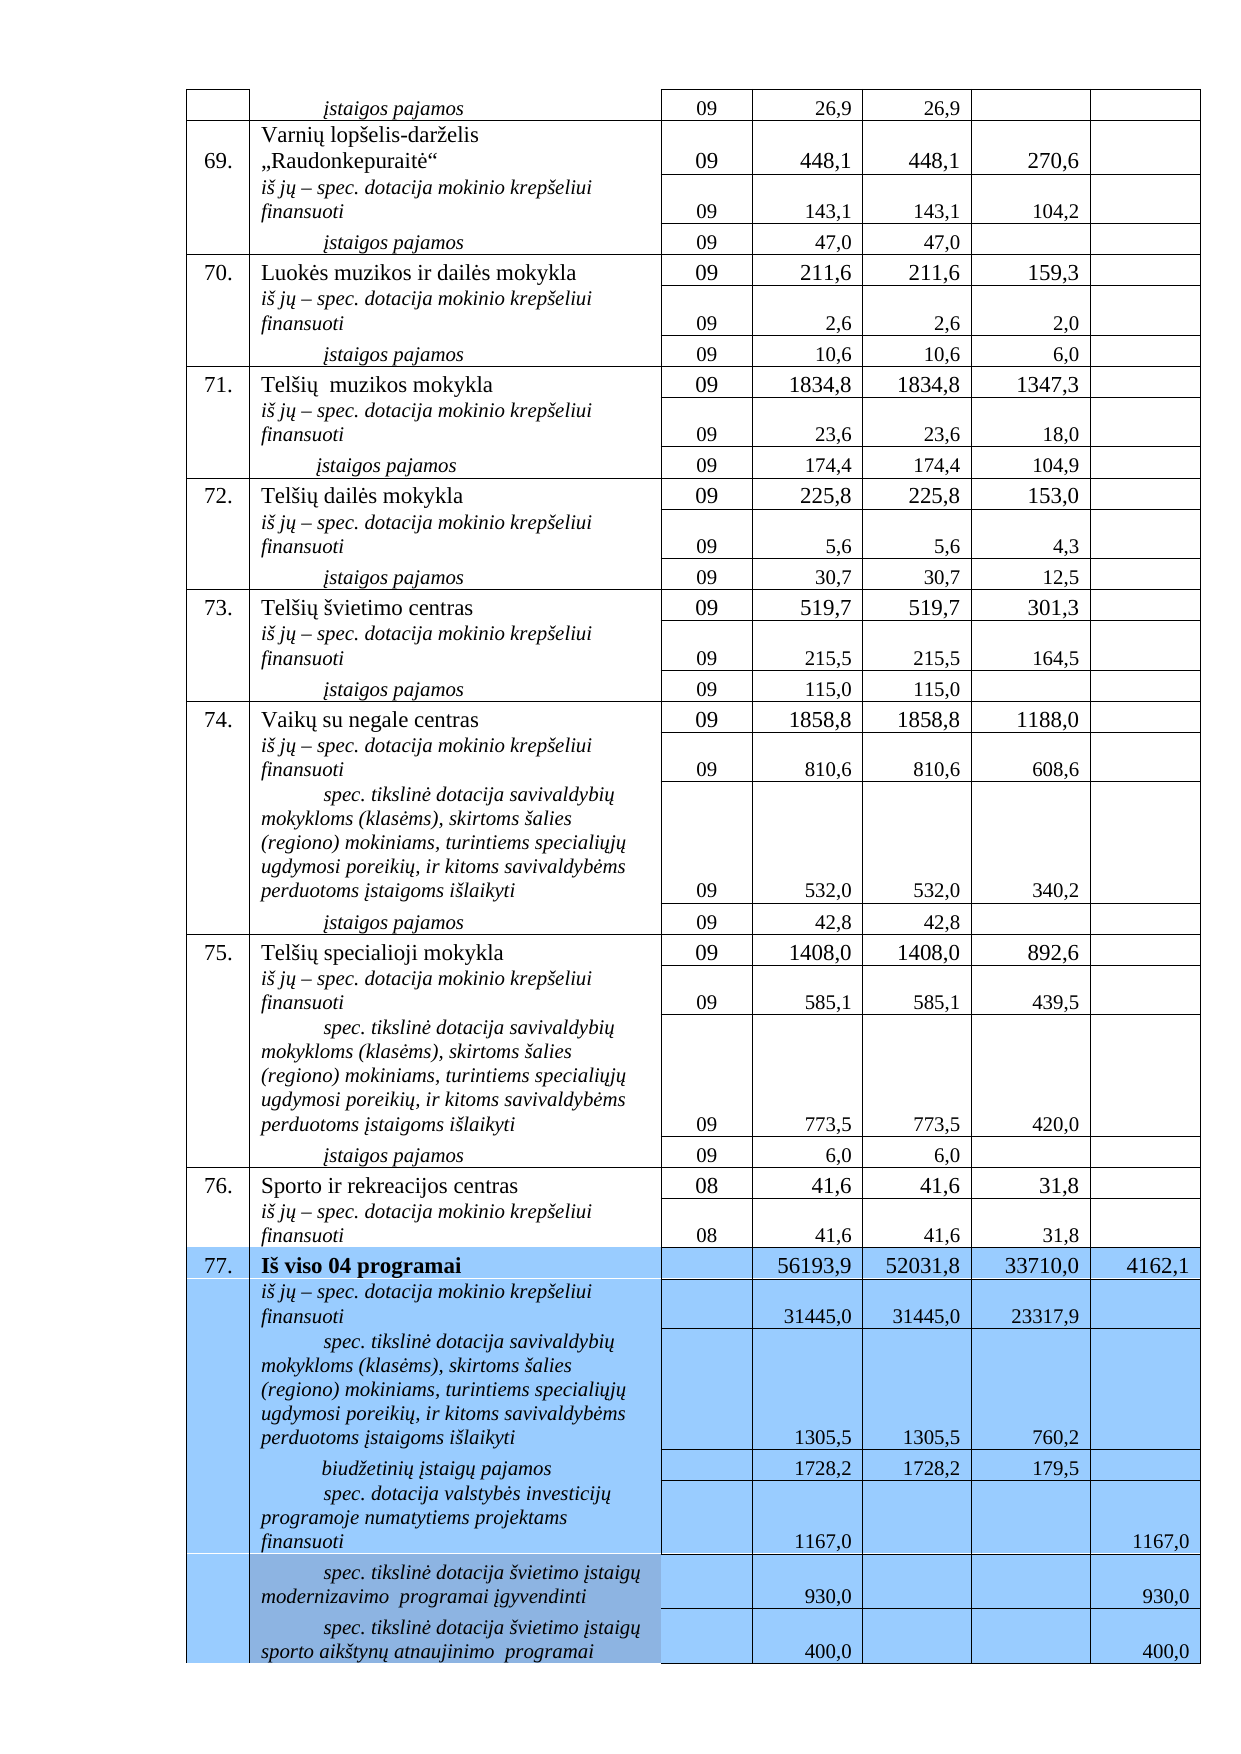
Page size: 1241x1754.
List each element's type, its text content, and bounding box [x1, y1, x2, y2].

table_cell Varnių lopšelis-darželis „Raudonkepuraitė“ [250, 121, 661, 174]
table_cell 179,5 [972, 1450, 1090, 1480]
table_cell 10,6 [753, 336, 862, 366]
table_cell 31,8 [972, 1199, 1090, 1247]
table_cell 71. [187, 367, 249, 397]
table_cell 09 [662, 702, 752, 732]
table_cell 143,1 [863, 175, 971, 223]
table_cell 608,6 [972, 733, 1090, 781]
table_cell 400,0 [753, 1609, 862, 1663]
table_cell įstaigos pajamos [250, 1136, 661, 1167]
table_cell 31445,0 [863, 1280, 971, 1328]
table_cell [187, 509, 249, 558]
table_cell Luokės muzikos ir dailės mokykla [250, 255, 661, 285]
table_cell įstaigos pajamos [250, 89, 661, 120]
table_cell 6,0 [863, 1137, 971, 1167]
table_cell 09 [662, 255, 752, 285]
table_cell [972, 1481, 1090, 1553]
table_cell [972, 1555, 1090, 1608]
table_cell 104,2 [972, 175, 1090, 223]
table_cell [187, 620, 249, 669]
table_cell [187, 1198, 249, 1247]
table_cell [1091, 966, 1200, 1014]
table_cell Vaikų su negale centras [250, 702, 661, 732]
table_cell 6,0 [972, 336, 1090, 366]
table_cell [863, 1481, 971, 1553]
table_cell [1091, 733, 1200, 781]
table_cell [661, 1609, 752, 1663]
table_cell [661, 1555, 752, 1608]
table_cell 76. [187, 1168, 249, 1198]
table_cell 09 [662, 1015, 752, 1136]
table_cell 09 [662, 398, 752, 446]
table_cell 23,6 [863, 398, 971, 446]
table_cell [187, 1014, 249, 1136]
table_cell [1091, 1015, 1200, 1136]
table_cell 448,1 [863, 121, 971, 174]
table_cell [187, 285, 249, 334]
table_cell [662, 1329, 752, 1449]
table_cell [1091, 1199, 1200, 1247]
table_cell 12,5 [972, 559, 1090, 589]
table_cell 301,3 [972, 590, 1090, 620]
table_cell 760,2 [972, 1329, 1090, 1449]
table_cell 42,8 [863, 904, 971, 934]
table_cell 1305,5 [863, 1329, 971, 1449]
table_cell 31445,0 [753, 1280, 862, 1328]
table_cell 773,5 [863, 1015, 971, 1136]
table_cell 23,6 [753, 398, 862, 446]
table_cell 52031,8 [863, 1248, 971, 1278]
table_cell [972, 90, 1090, 120]
table_cell 225,8 [753, 479, 862, 509]
table_cell 41,6 [863, 1199, 971, 1247]
table_cell 09 [662, 966, 752, 1014]
table_cell spec. dotacija valstybės investicijų programoje numatytiems projektams finansuoti [250, 1480, 661, 1553]
table_cell 09 [662, 510, 752, 558]
table_cell 41,6 [753, 1199, 862, 1247]
table_cell 72. [187, 479, 249, 509]
table_cell [187, 223, 249, 254]
table_cell 09 [662, 479, 752, 509]
table_cell 519,7 [753, 590, 862, 620]
table_cell 892,6 [972, 935, 1090, 965]
table_cell 1834,8 [863, 367, 971, 397]
table_cell 09 [662, 733, 752, 781]
table_cell įstaigos pajamos [250, 223, 661, 254]
table_cell 1408,0 [863, 935, 971, 965]
table_cell [1091, 479, 1200, 509]
table_cell [1091, 1329, 1200, 1449]
table_cell [1091, 1450, 1200, 1480]
table_cell 1858,8 [753, 702, 862, 732]
table_cell įstaigos pajamos [250, 903, 661, 934]
table_cell [972, 1137, 1090, 1167]
table_cell 09 [662, 904, 752, 934]
table_cell 211,6 [753, 255, 862, 285]
table_cell [1091, 510, 1200, 558]
table_cell 532,0 [863, 782, 971, 902]
table_cell [1091, 398, 1200, 446]
table_cell [1091, 782, 1200, 902]
table_cell 1728,2 [753, 1450, 862, 1480]
table_cell [187, 1279, 249, 1328]
table_cell 56193,9 [753, 1248, 862, 1278]
table_cell [1091, 447, 1200, 477]
table_cell 41,6 [753, 1168, 862, 1198]
table_cell [662, 1450, 752, 1480]
table_cell įstaigos pajamos [250, 446, 661, 477]
table_cell [187, 335, 249, 366]
table_cell 75. [187, 935, 249, 965]
table_cell spec. tikslinė dotacija švietimo įstaigų sporto aikštynų atnaujinimo programai [250, 1608, 661, 1663]
table_cell iš jų – spec. dotacija mokinio krepšeliui finansuoti [250, 1198, 661, 1247]
table_cell 69. [187, 121, 249, 174]
table_cell [1091, 286, 1200, 334]
table_cell [1091, 224, 1200, 254]
table_cell 215,5 [753, 621, 862, 669]
table_cell spec. tikslinė dotacija savivaldybių mokykloms (klasėms), skirtoms šalies (regiono) mokiniams, turintiems specialiųjų ugdymosi poreikių, ir kitoms savivaldybėms perduotoms įstaigoms išlaikyti [250, 1014, 661, 1136]
table_cell [662, 1481, 752, 1553]
table_cell iš jų – spec. dotacija mokinio krepšeliui finansuoti [250, 732, 661, 781]
table_cell 26,9 [863, 90, 971, 120]
table_cell 77. [187, 1247, 249, 1278]
table_cell 115,0 [753, 671, 862, 701]
table_cell 2,0 [972, 286, 1090, 334]
table_cell 5,6 [753, 510, 862, 558]
table_cell Iš viso 04 programai [250, 1247, 661, 1278]
table_cell [187, 965, 249, 1014]
table_cell 1858,8 [863, 702, 971, 732]
table_cell 773,5 [753, 1015, 862, 1136]
table_cell Sporto ir rekreacijos centras [250, 1168, 661, 1198]
table_cell spec. tikslinė dotacija švietimo įstaigų modernizavimo programai įgyvendinti [250, 1554, 661, 1608]
table_cell 400,0 [1091, 1609, 1200, 1663]
table_cell 174,4 [753, 447, 862, 477]
table_cell 09 [662, 590, 752, 620]
table_cell 4162,1 [1091, 1248, 1200, 1278]
table_cell [187, 446, 249, 477]
table_cell 2,6 [863, 286, 971, 334]
table_cell 810,6 [753, 733, 862, 781]
table_cell [972, 904, 1090, 934]
table_cell 585,1 [863, 966, 971, 1014]
table_cell 1834,8 [753, 367, 862, 397]
table_cell 09 [662, 621, 752, 669]
table_cell 930,0 [753, 1555, 862, 1608]
table_cell [863, 1609, 971, 1663]
table_cell įstaigos pajamos [250, 558, 661, 589]
table_cell 1728,2 [863, 1450, 971, 1480]
table_cell [1091, 1137, 1200, 1167]
table_cell [1091, 559, 1200, 589]
table_cell 6,0 [753, 1137, 862, 1167]
table_cell 153,0 [972, 479, 1090, 509]
table_cell [1091, 367, 1200, 397]
table_cell [187, 558, 249, 589]
table_cell 1408,0 [753, 935, 862, 965]
table_cell 09 [662, 367, 752, 397]
table_cell 810,6 [863, 733, 971, 781]
table_cell 174,4 [863, 447, 971, 477]
table_cell 08 [662, 1168, 752, 1198]
table_cell [1091, 590, 1200, 620]
table_cell Telšių muzikos mokykla [250, 367, 661, 397]
table_cell 1167,0 [753, 1481, 862, 1553]
table_cell 09 [662, 935, 752, 965]
table_cell 4,3 [972, 510, 1090, 558]
table_cell [1091, 90, 1200, 120]
table_cell 159,3 [972, 255, 1090, 285]
table_cell 09 [662, 559, 752, 589]
table_cell 10,6 [863, 336, 971, 366]
table_cell [1091, 702, 1200, 732]
table_cell [187, 670, 249, 701]
table_cell 73. [187, 590, 249, 620]
table_cell 09 [662, 336, 752, 366]
table_cell 270,6 [972, 121, 1090, 174]
table_cell 2,6 [753, 286, 862, 334]
table_cell [187, 1136, 249, 1167]
table_cell 519,7 [863, 590, 971, 620]
table_cell [187, 1480, 249, 1553]
table_cell [1091, 1280, 1200, 1328]
table_cell [187, 1328, 249, 1449]
table_cell [187, 174, 249, 223]
table_cell 23317,9 [972, 1280, 1090, 1328]
table_cell 211,6 [863, 255, 971, 285]
table_cell 30,7 [753, 559, 862, 589]
table_cell spec. tikslinė dotacija savivaldybių mokykloms (klasėms), skirtoms šalies (regiono) mokiniams, turintiems specialiųjų ugdymosi poreikių, ir kitoms savivaldybėms perduotoms įstaigoms išlaikyti [250, 1328, 661, 1449]
table_cell 09 [662, 121, 752, 174]
table_cell 18,0 [972, 398, 1090, 446]
table_cell [1091, 175, 1200, 223]
table_cell iš jų – spec. dotacija mokinio krepšeliui finansuoti [250, 1279, 661, 1328]
table_cell [972, 224, 1090, 254]
table_cell [662, 1248, 752, 1278]
table_cell 1167,0 [1091, 1481, 1200, 1553]
table_cell [1091, 621, 1200, 669]
table_cell [187, 732, 249, 781]
table_cell iš jų – spec. dotacija mokinio krepšeliui finansuoti [250, 620, 661, 669]
table_cell 5,6 [863, 510, 971, 558]
table_cell 09 [662, 1137, 752, 1167]
table_cell 448,1 [753, 121, 862, 174]
table_cell [1091, 1168, 1200, 1198]
table_cell [1091, 935, 1200, 965]
table_cell iš jų – spec. dotacija mokinio krepšeliui finansuoti [250, 397, 661, 446]
table_cell biudžetinių įstaigų pajamos [250, 1449, 661, 1480]
table_cell 143,1 [753, 175, 862, 223]
table_cell 09 [662, 175, 752, 223]
table_cell [1091, 671, 1200, 701]
table_cell 09 [662, 286, 752, 334]
table_cell [972, 671, 1090, 701]
table_cell Telšių švietimo centras [250, 590, 661, 620]
table_cell 585,1 [753, 966, 862, 1014]
table_cell 47,0 [863, 224, 971, 254]
table_cell 74. [187, 702, 249, 732]
table_cell 225,8 [863, 479, 971, 509]
table_cell [187, 903, 249, 934]
table_cell [187, 397, 249, 446]
table_cell 09 [662, 224, 752, 254]
table_cell 33710,0 [972, 1248, 1090, 1278]
table_cell 1188,0 [972, 702, 1090, 732]
table_cell [662, 1280, 752, 1328]
table_cell iš jų – spec. dotacija mokinio krepšeliui finansuoti [250, 174, 661, 223]
table_cell 1305,5 [753, 1329, 862, 1449]
table_cell 09 [662, 671, 752, 701]
table_cell įstaigos pajamos [250, 335, 661, 366]
table_cell įstaigos pajamos [250, 670, 661, 701]
table_cell [1091, 121, 1200, 174]
table_cell 1347,3 [972, 367, 1090, 397]
table_cell 340,2 [972, 782, 1090, 902]
table_cell 31,8 [972, 1168, 1090, 1198]
table_cell 930,0 [1091, 1555, 1200, 1608]
table_cell 164,5 [972, 621, 1090, 669]
table_cell 09 [662, 90, 752, 120]
table_cell [1091, 255, 1200, 285]
table_cell 104,9 [972, 447, 1090, 477]
table_cell [972, 1609, 1090, 1663]
table_cell [863, 1555, 971, 1608]
table_cell 08 [662, 1199, 752, 1247]
table_cell iš jų – spec. dotacija mokinio krepšeliui finansuoti [250, 285, 661, 334]
table_cell 09 [662, 782, 752, 902]
table_cell 09 [662, 447, 752, 477]
table_cell Telšių dailės mokykla [250, 479, 661, 509]
table_cell 532,0 [753, 782, 862, 902]
table_cell [187, 1608, 249, 1663]
table_cell 30,7 [863, 559, 971, 589]
table_cell [187, 1554, 249, 1608]
table_cell 420,0 [972, 1015, 1090, 1136]
table_cell 439,5 [972, 966, 1090, 1014]
table_cell [1091, 336, 1200, 366]
table_cell 42,8 [753, 904, 862, 934]
table_cell 215,5 [863, 621, 971, 669]
table_cell 26,9 [753, 90, 862, 120]
table_cell iš jų – spec. dotacija mokinio krepšeliui finansuoti [250, 509, 661, 558]
table_cell 115,0 [863, 671, 971, 701]
table_cell [187, 781, 249, 902]
table_cell [187, 90, 249, 120]
table_cell [1091, 904, 1200, 934]
table_cell spec. tikslinė dotacija savivaldybių mokykloms (klasėms), skirtoms šalies (regiono) mokiniams, turintiems specialiųjų ugdymosi poreikių, ir kitoms savivaldybėms perduotoms įstaigoms išlaikyti [250, 781, 661, 902]
table_cell Telšių specialioji mokykla [250, 935, 661, 965]
table_cell [187, 1449, 249, 1480]
table_cell 47,0 [753, 224, 862, 254]
table_cell 70. [187, 255, 249, 285]
table_cell 41,6 [863, 1168, 971, 1198]
table_cell iš jų – spec. dotacija mokinio krepšeliui finansuoti [250, 965, 661, 1014]
